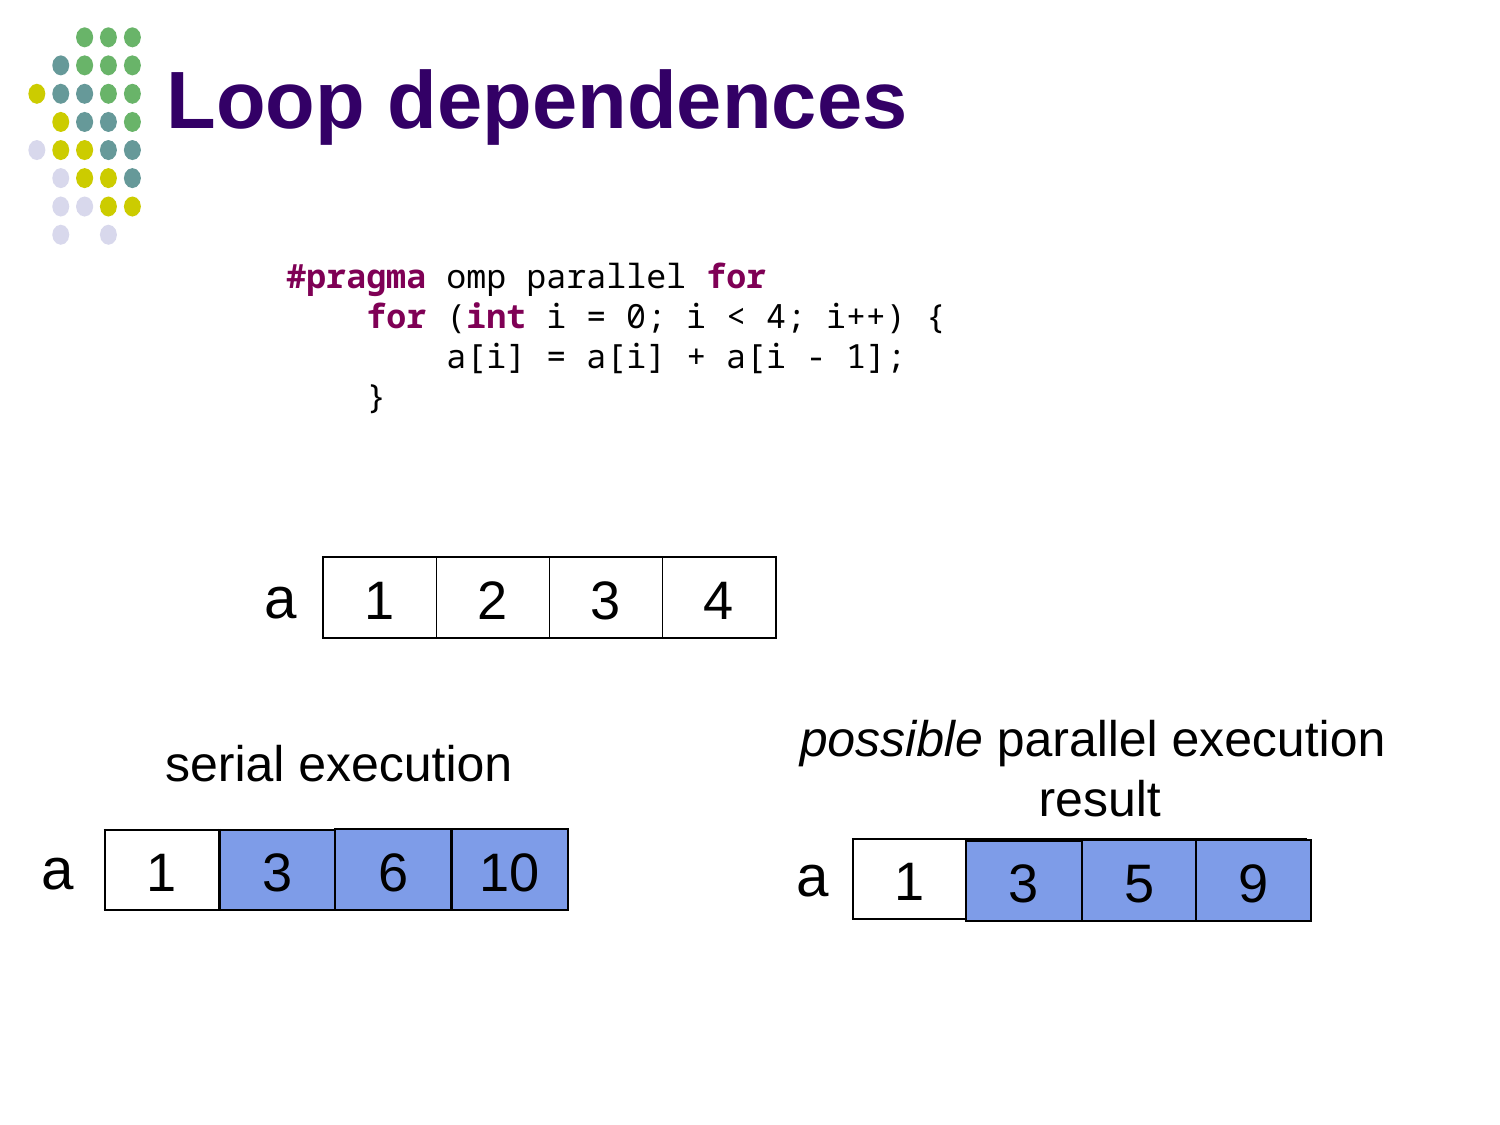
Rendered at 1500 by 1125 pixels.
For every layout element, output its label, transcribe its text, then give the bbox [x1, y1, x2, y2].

table_header 2 [437, 558, 549, 637]
table_header 1 [854, 840, 965, 918]
table_header 1 [339, 558, 436, 637]
table_header 6 [336, 830, 450, 909]
text_box possible parallel execution result [785, 699, 1415, 835]
title Loop dependences [151, 40, 1390, 176]
table_header 9 [1197, 841, 1310, 920]
table_header 3 [550, 558, 662, 637]
table_header 3 [967, 842, 1081, 920]
text_box serial execution [150, 723, 542, 799]
table_header 4 [663, 558, 775, 637]
table_header 3 [221, 831, 334, 909]
table_header 1 [116, 831, 218, 909]
text_box a [249, 552, 339, 638]
text_box a [781, 830, 870, 916]
table_header 5 [1083, 841, 1195, 920]
text_box #pragma omp parallel for for (int i = 0; i < 4; i++) { a[i] = a[i] + a[i - 1]; } [271, 248, 1170, 423]
text_box a [27, 823, 116, 909]
table_header 10 [453, 830, 567, 909]
